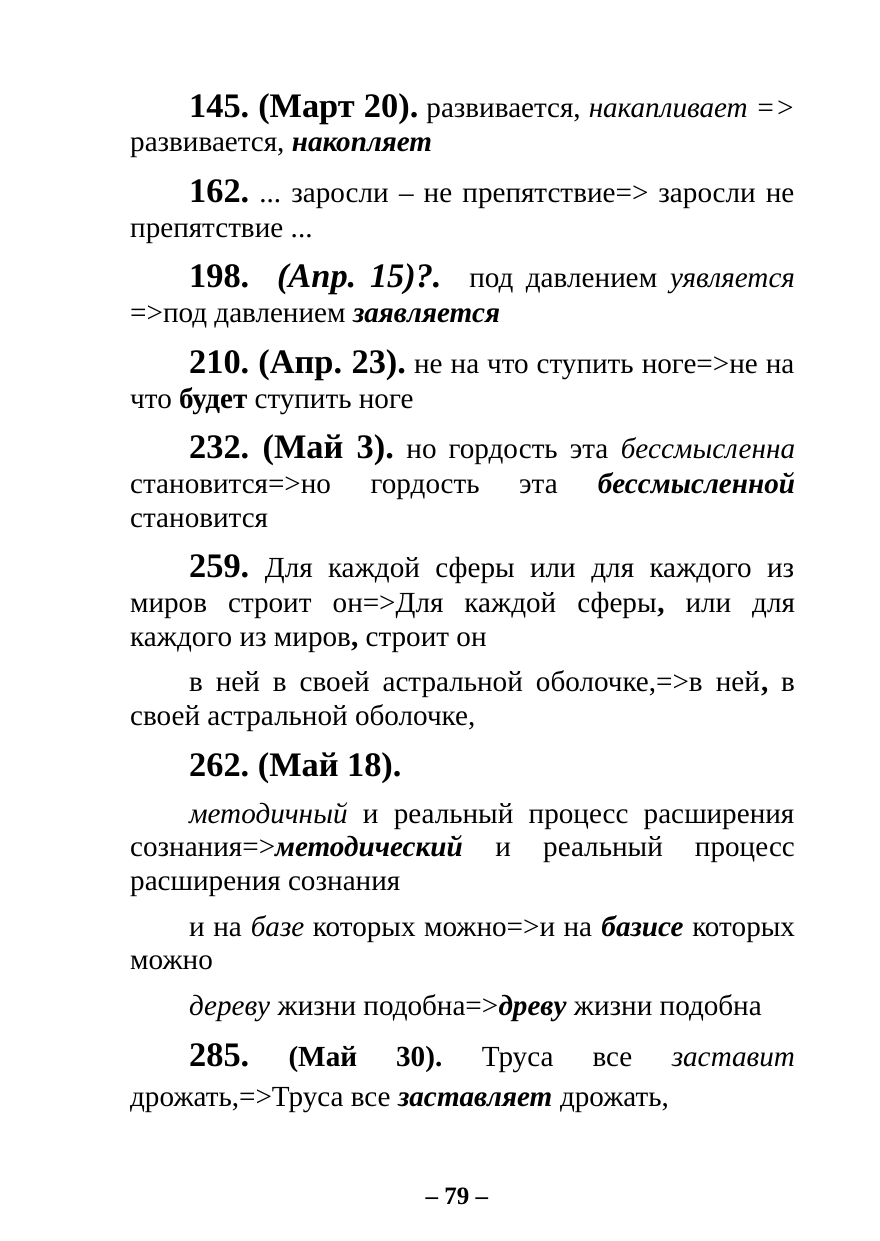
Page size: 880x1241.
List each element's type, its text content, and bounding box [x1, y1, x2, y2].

text 162. ... заросли – не препятствие=> заросли не препятствие ... [130, 170, 795, 243]
text методичный и реальный процесс расширения сознания=>методический и реальный процесс расширения сознания [130, 796, 795, 897]
text 210. (Апр. 23). не на что ступить ноге=>не на что будет ступить ноге [130, 341, 795, 414]
text и на базе которых можно=>и на базисе которых можно [130, 909, 795, 976]
text 232. (Май 3). но гордость эта бессмысленна становится=>но гордость эта бессмысленной становится [130, 427, 795, 533]
text 285. (Май 30). Труса все заставит дрожать,=>Труса все заставляет дрожать, [130, 1034, 795, 1113]
text дереву жизни подобна=>древу жизни подобна [130, 988, 795, 1022]
text 198. (Апр. 15)?. под давлением уявляется =>под давлением заявляется [130, 256, 795, 329]
text в ней в своей астральной оболочке,=>в ней, в своей астральной оболочке, [130, 664, 795, 732]
text 145. (Март 20). развивается, накапливает => развивается, накопляет [130, 85, 795, 158]
text 259. Для каждой сферы или для каждого из миров строит он=>Для каждой сферы, или для каждого из миров, строит он [130, 546, 795, 652]
text 262. (Май 18). [130, 744, 795, 783]
